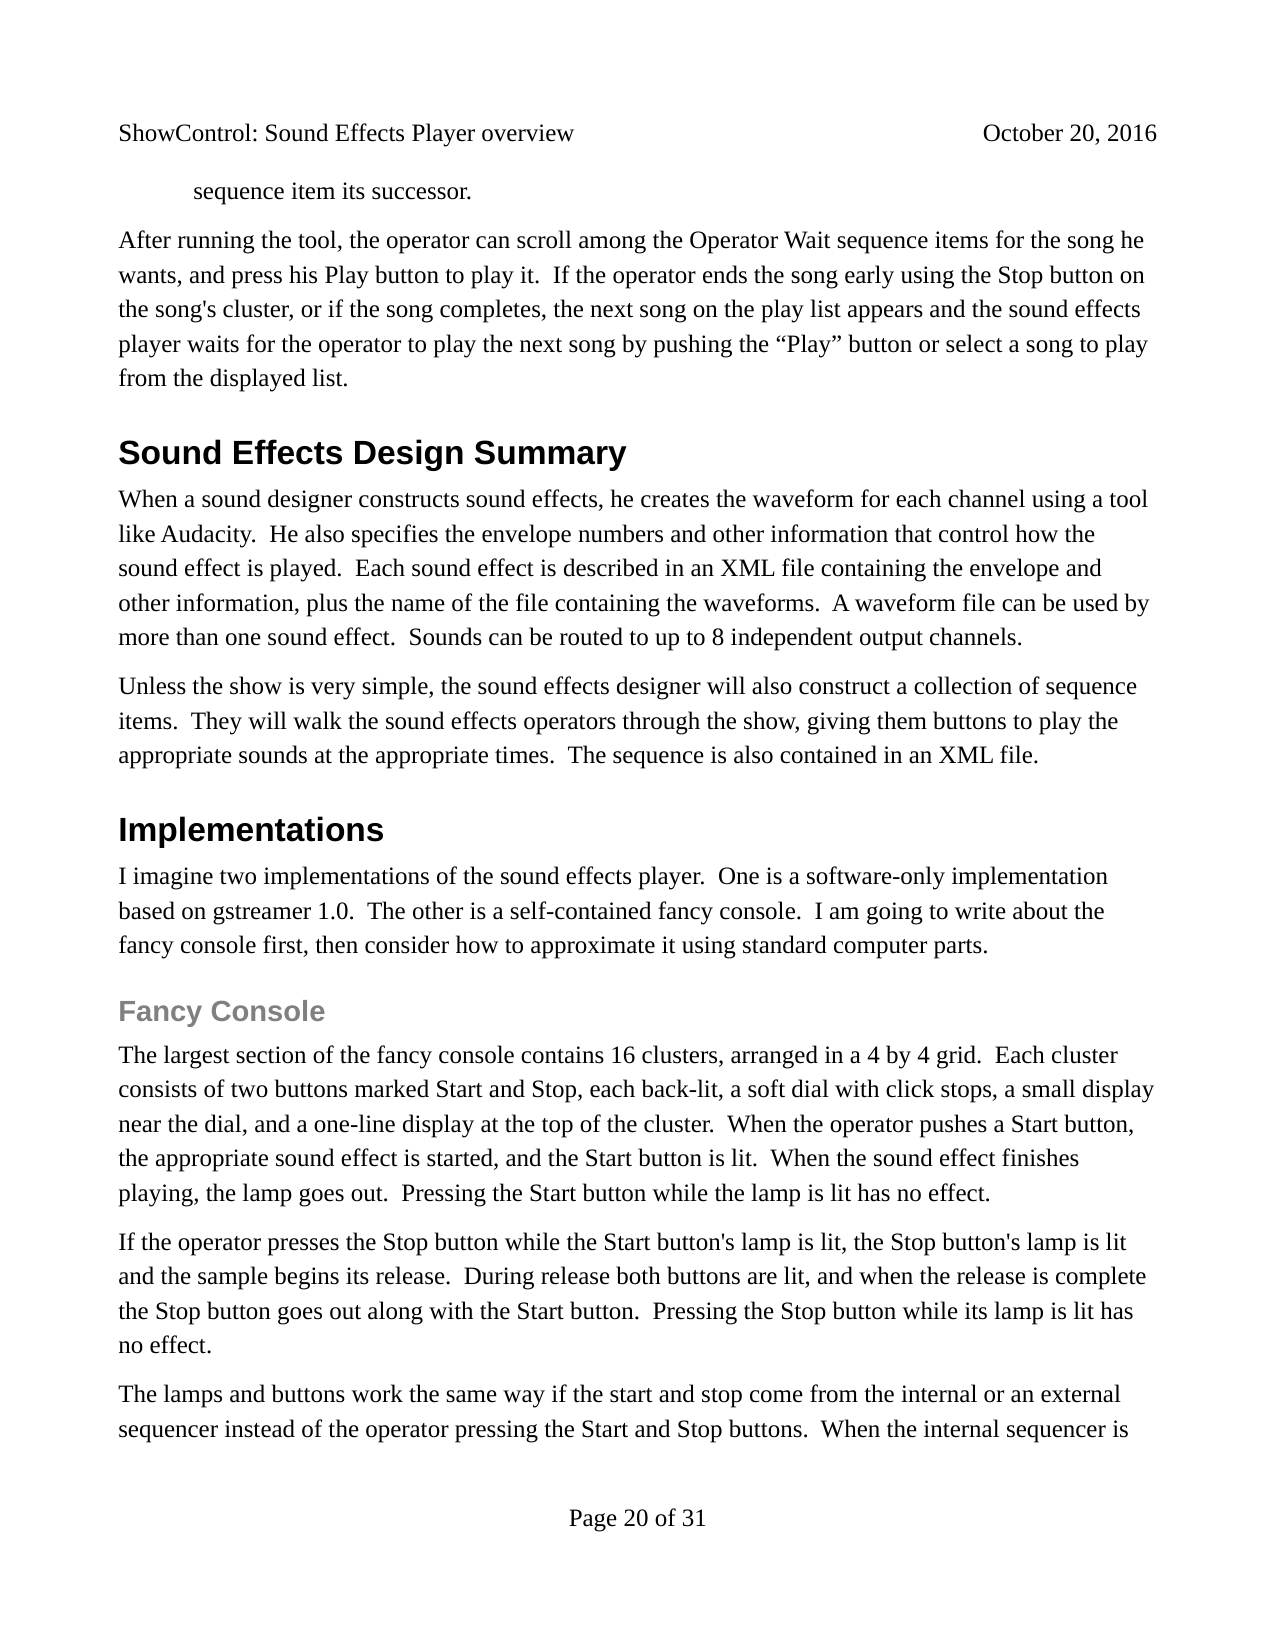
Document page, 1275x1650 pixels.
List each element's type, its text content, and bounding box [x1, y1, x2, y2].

text The lamps and buttons work the same way if the start and stop come from the internal or an external sequencer instead of the operator pressing the Start and Stop buttons. When the internal sequencer is [118, 1379, 1157, 1443]
list sequence item its successor. [156, 176, 1157, 205]
text Unless the show is very simple, the sound effects designer will also construct a collection of sequence items. They will walk the sound effects operators through the show, giving them buttons to play the appropriate sounds at the appropriate times. The sequence is also contained in an XML file. [118, 671, 1157, 769]
text I imagine two implementations of the sound effects player. One is a software-only implementation based on gstreamer 1.0. The other is a self-contained fancy console. I am going to write about the fancy console first, then consider how to approximate it using standard computer parts. [118, 861, 1157, 959]
text The largest section of the fancy console contains 16 clusters, arranged in a 4 by 4 grid. Each cluster consists of two buttons marked Start and Stop, each back-lit, a soft dial with click stops, a small display near the dial, and a one-line display at the top of the cluster. When the operator pushes a Start button, the appropriate sound effect is started, and the Start button is lit. When the sound effect finishes playing, the lamp goes out. Pressing the Start button while the lamp is lit has no effect. [118, 1040, 1157, 1207]
text When a sound designer constructs sound effects, he creates the waveform for each channel using a tool like Audacity. He also specifies the envelope numbers and other information that control how the sound effect is played. Each sound effect is described in an XML file containing the envelope and other information, plus the name of the file containing the waveforms. A waveform file can be used by more than one sound effect. Sounds can be routed to up to 8 independent output channels. [118, 484, 1157, 651]
text If the operator presses the Stop button while the Start button's lamp is lit, the Stop button's lamp is lit and the sample begins its release. During release both buttons are lit, and when the release is complete the Stop button goes out along with the Start button. Pressing the Stop button while its lamp is lit has no effect. [118, 1227, 1157, 1359]
subtitle Fancy Console [118, 994, 1157, 1027]
subtitle Sound Effects Design Summary [118, 433, 1157, 472]
subtitle Implementations [118, 810, 1157, 849]
text After running the tool, the operator can scroll among the Operator Wait sequence items for the song he wants, and press his Play button to play it. If the operator ends the song early using the Stop button on the song's cluster, or if the song completes, the next song on the play list appears and the sound effects player waits for the operator to play the next song by pushing the “Play” button or select a song to play from the displayed list. [118, 225, 1157, 392]
